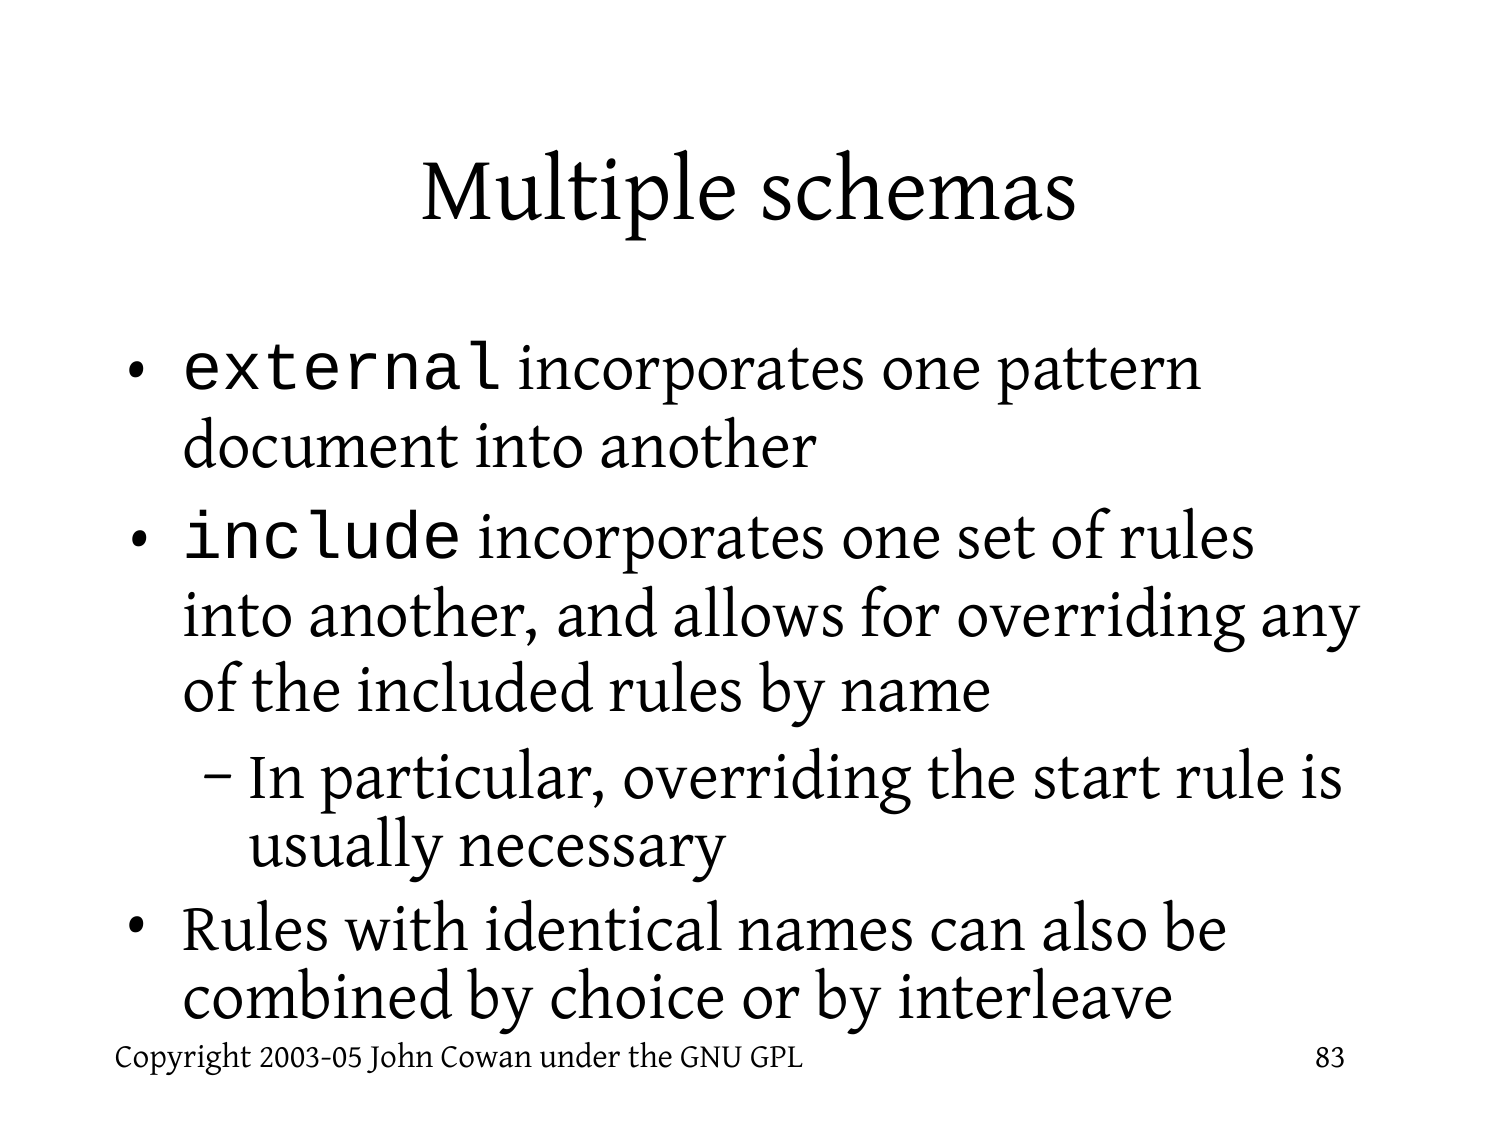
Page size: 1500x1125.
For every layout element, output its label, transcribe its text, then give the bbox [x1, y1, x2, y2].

title Multiple schemas [112, 99, 1388, 288]
list external incorporates one pattern document into another include incorporates one set of rules into another, and allows for overriding any of the included rules by name In particular, overriding the start rule is usually necessary Rules with identical names can also be combined by choice or by interleave [112, 324, 1388, 1125]
